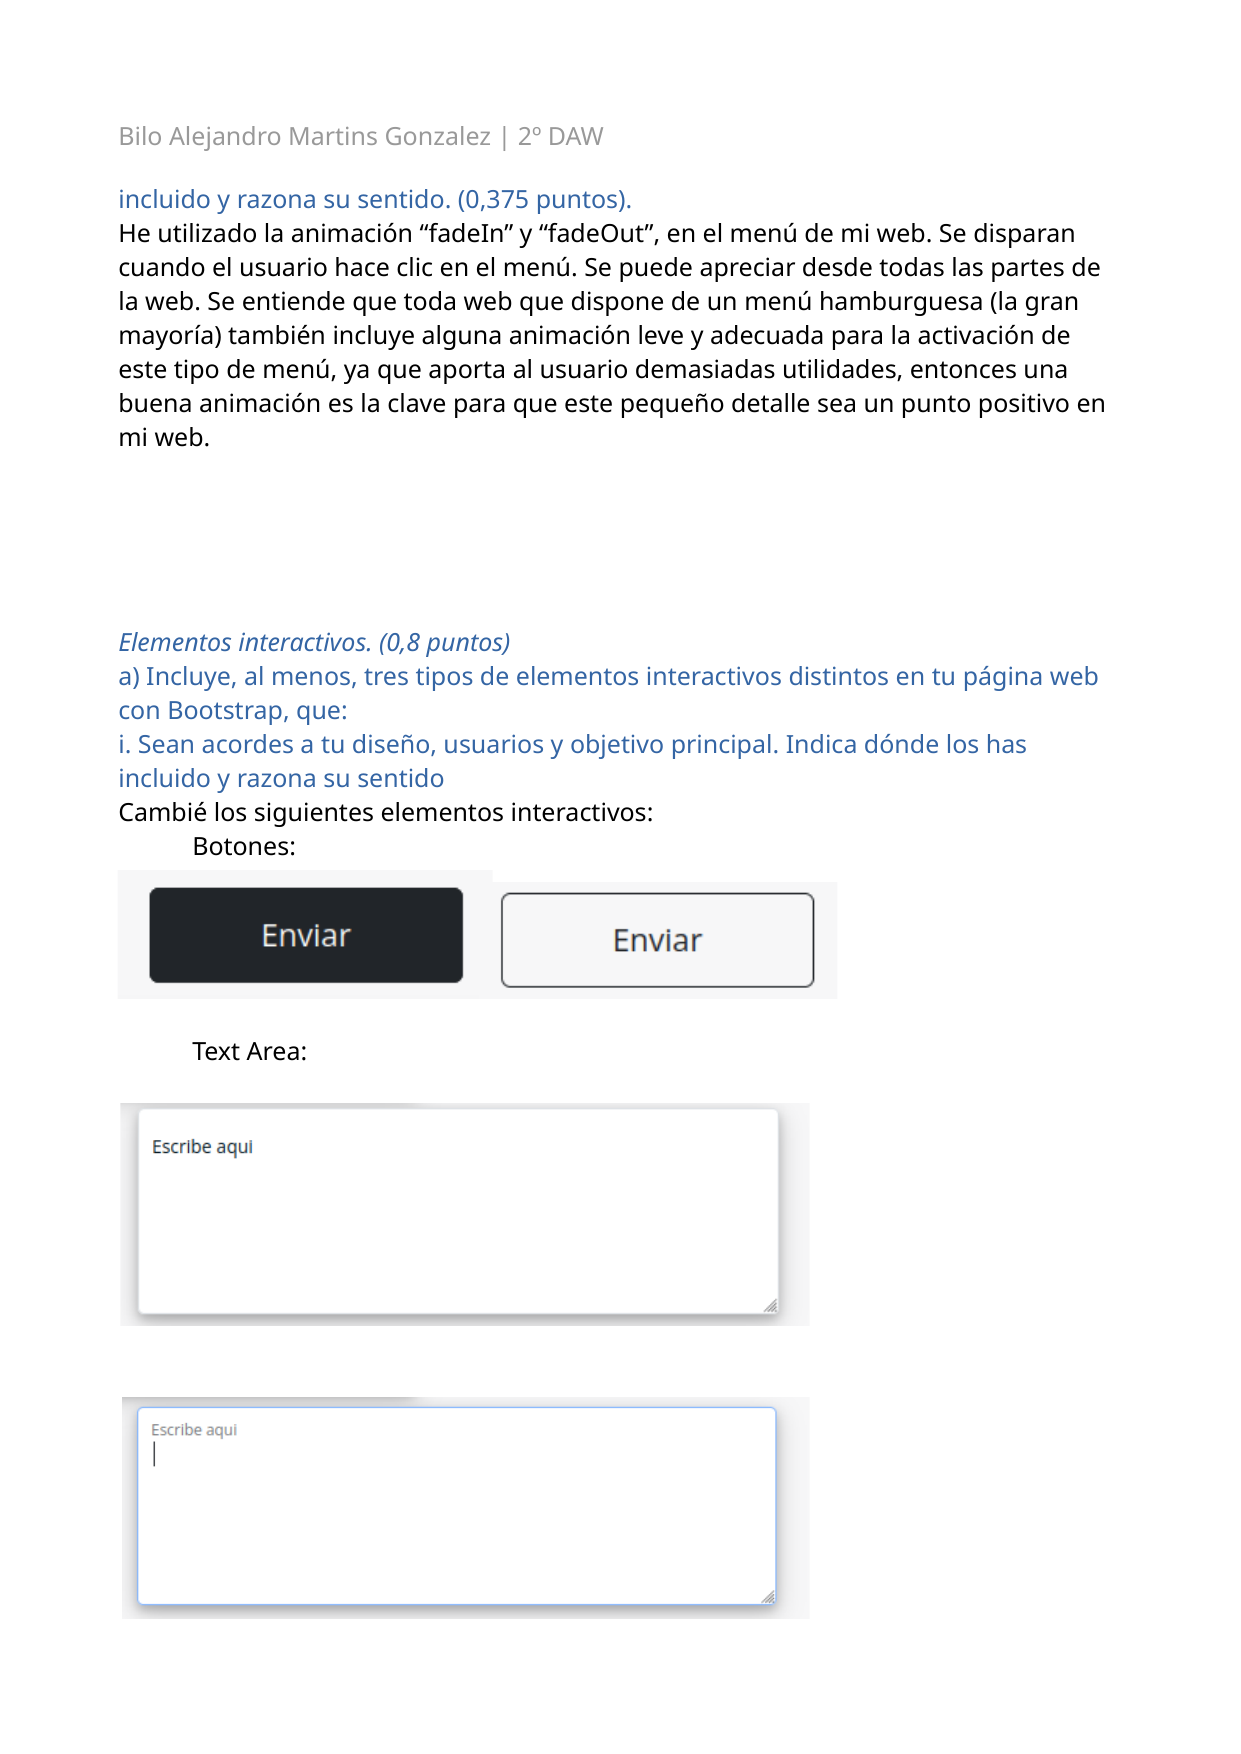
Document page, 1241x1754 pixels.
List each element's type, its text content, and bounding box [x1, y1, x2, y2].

text Text Area: [118, 1033, 1122, 1067]
picture [117, 870, 838, 999]
text Botones: [118, 829, 1122, 863]
text incluido y razona su sentido. (0,375 puntos). [118, 182, 1122, 216]
text i. Sean acordes a tu diseño, usuarios y objetivo principal. Indica dónde los has [118, 727, 1122, 761]
picture [120, 1103, 810, 1326]
text con Bootstrap, que: [118, 693, 1122, 727]
text incluido y razona su sentido [118, 761, 1122, 795]
text a) Incluye, al menos, tres tipos de elementos interactivos distintos en tu página web [118, 658, 1122, 693]
picture [122, 1397, 810, 1619]
text He utilizado la animación “fadeIn” y “fadeOut”, en el menú de mi web. Se disparan cuando el usuario hace clic en el menú. Se puede apreciar desde todas las partes de la web. Se entiende que toda web que dispone de un menú hamburguesa (la gran mayoría) también incluye alguna animación leve y adecuada para la activación de este tipo de menú, ya que aporta al usuario demasiadas utilidades, entonces una buena animación es la clave para que este pequeño detalle sea un punto positivo en mi web. [118, 216, 1122, 454]
text Elementos interactivos. (0,8 puntos) [118, 624, 1122, 658]
text Cambié los siguientes elementos interactivos: [118, 795, 1122, 829]
